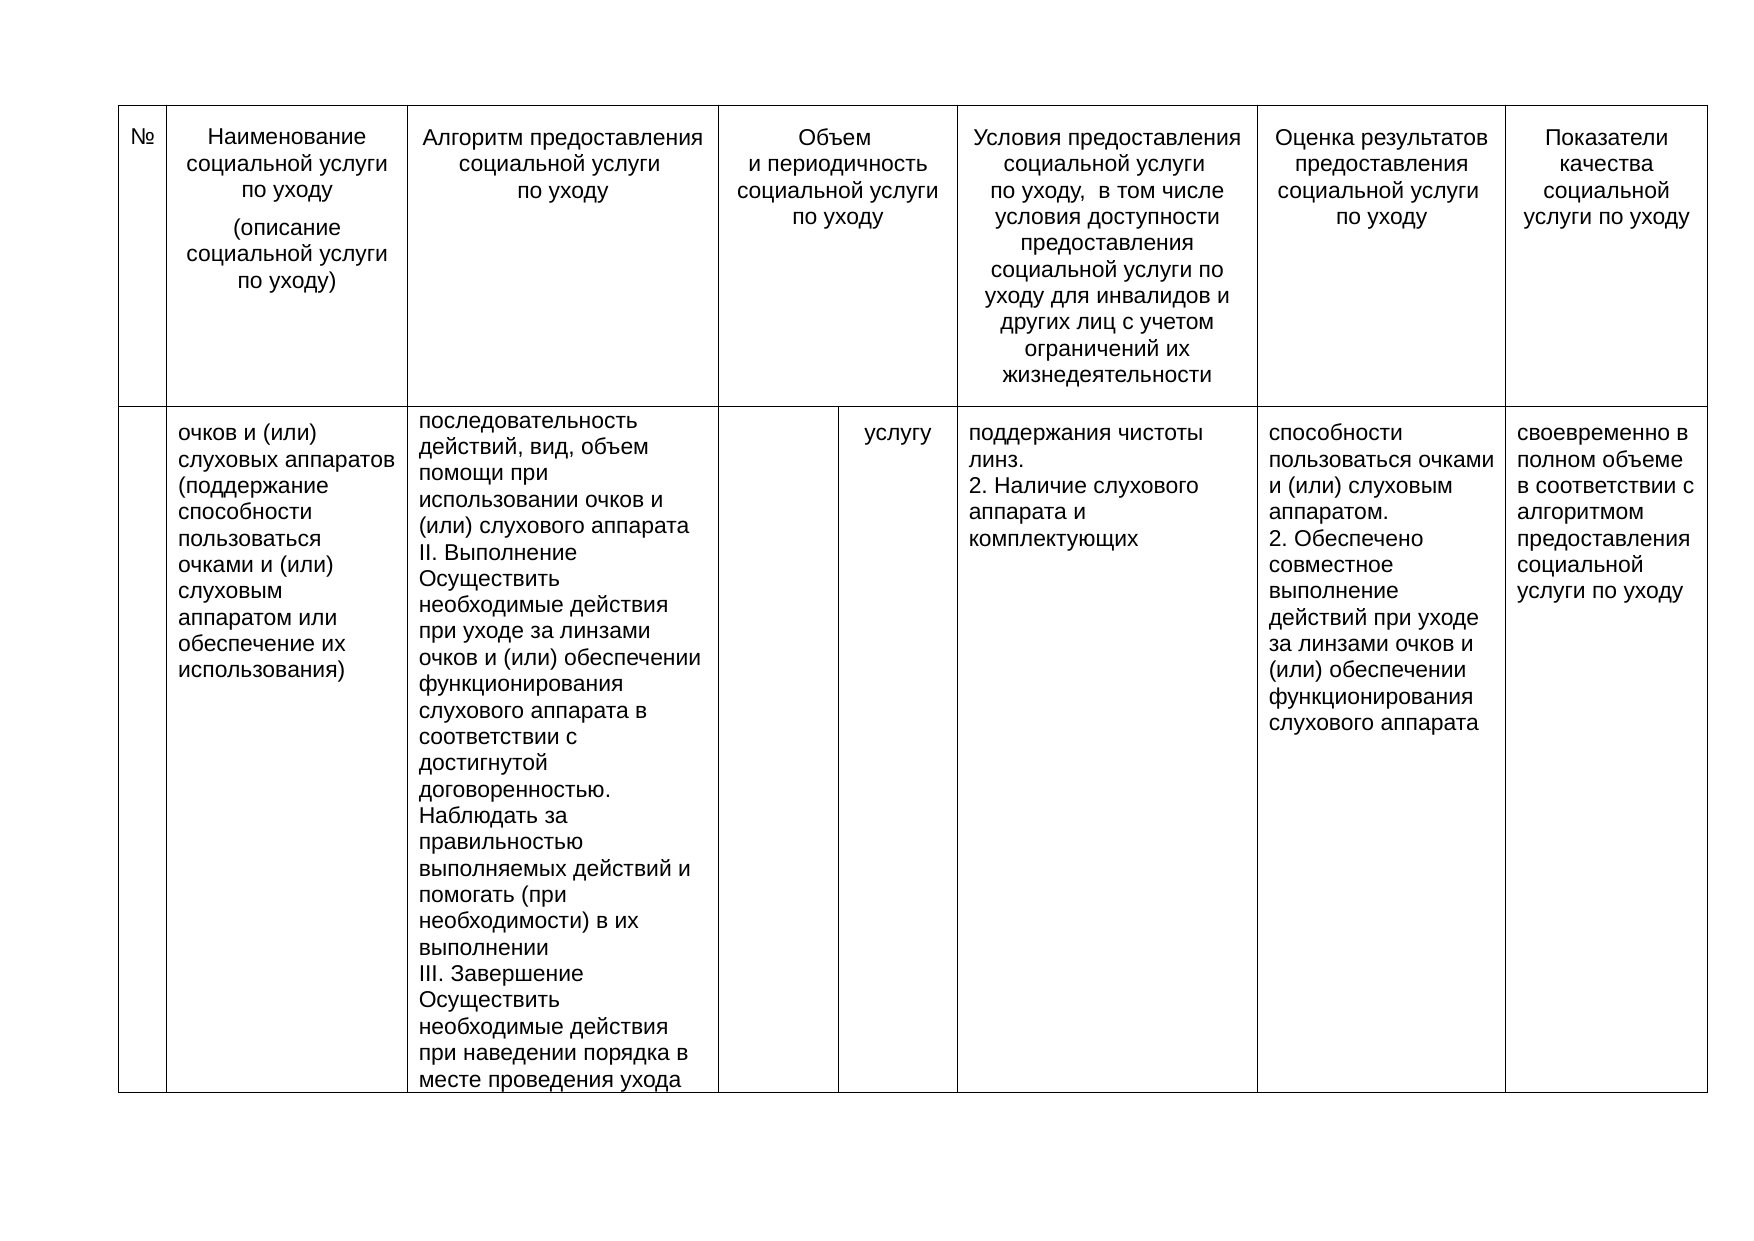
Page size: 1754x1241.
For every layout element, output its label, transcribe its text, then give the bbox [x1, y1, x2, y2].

table_cell поддержания чистоты линз. 2. Наличие слухового аппарата и комплектующих [958, 407, 1257, 1092]
table_cell последовательность действий, вид, объем помощи при использовании очков и (или) слухового аппарата II. Выполнение Осуществить необходимые действия при уходе за линзами очков и (или) обеспечении функционирования слухового аппарата в соответствии с достигнутой договоренностью. Наблюдать за правильностью выполняемых действий и помогать (при необходимости) в их выполнении III. Завершение Осуществить необходимые действия при наведении порядка в месте проведения ухода [408, 407, 718, 1092]
table_cell своевременно в полном объеме в соответствии с алгоритмом предоставления социальной услуги по уходу [1506, 407, 1707, 1092]
table_cell услугу [839, 407, 957, 1092]
table_cell очков и (или) слуховых аппаратов (поддержание способности пользоваться очками и (или) слуховым аппаратом или обеспечение их использования) [167, 407, 407, 1092]
table_header Оценка результатов предоставления социальной услуги по уходу [1258, 106, 1505, 406]
table_header Объем и периодичность социальной услуги по уходу [719, 106, 957, 406]
table_header № [119, 106, 166, 406]
table_header Показатели качества социальной услуги по уходу [1506, 106, 1707, 406]
table_cell способности пользоваться очками и (или) слуховым аппаратом. 2. Обеспечено совместное выполнение действий при уходе за линзами очков и (или) обеспечении функционирования слухового аппарата [1258, 407, 1505, 1092]
table_header Наименование социальной услуги по уходу (описание социальной услуги по уходу) [167, 106, 407, 406]
table_header Алгоритм предоставления социальной услуги по уходу [408, 106, 718, 406]
table_header Условия предоставления социальной услуги по уходу, в том числе условия доступности предоставления социальной услуги по уходу для инвалидов и других лиц с учетом ограничений их жизнедеятельности [958, 106, 1257, 406]
table_cell [719, 407, 838, 1092]
table_cell [119, 407, 166, 1092]
